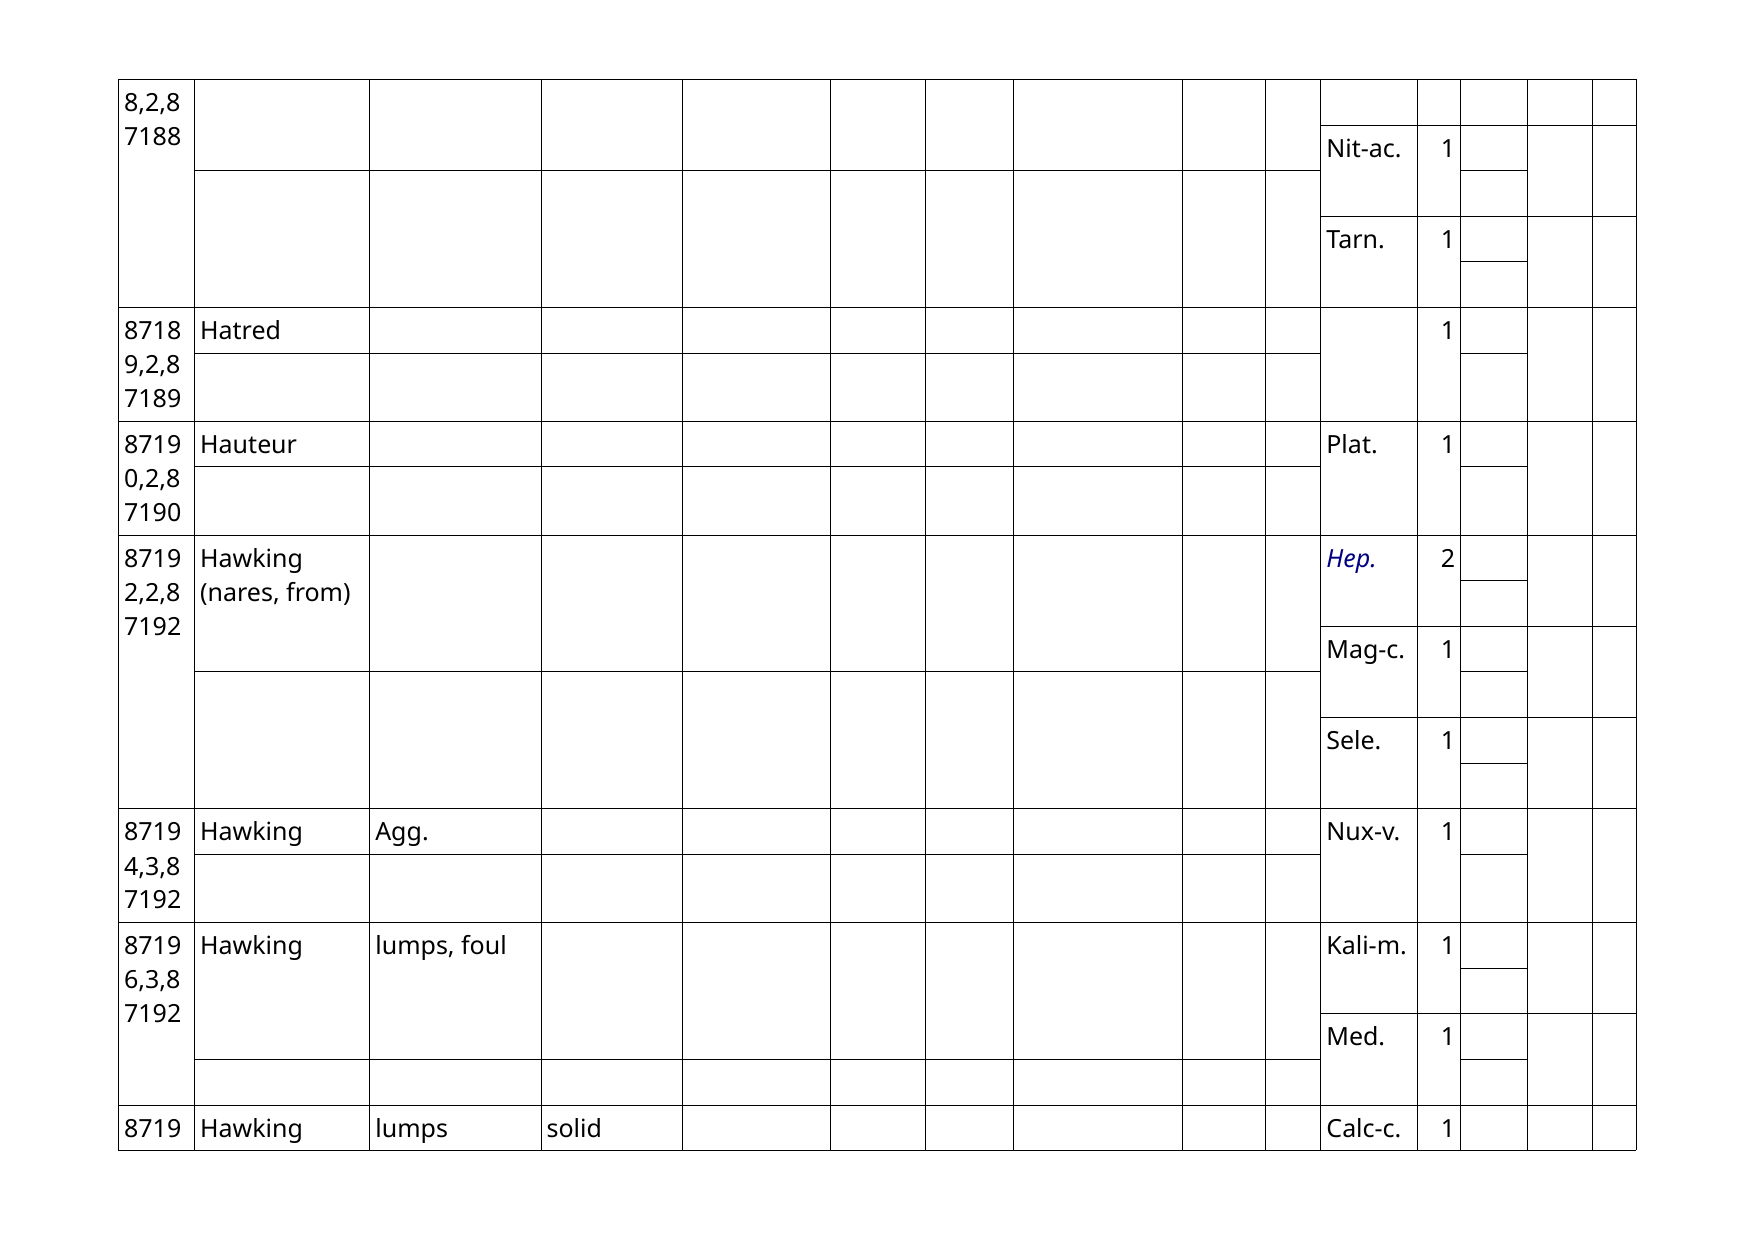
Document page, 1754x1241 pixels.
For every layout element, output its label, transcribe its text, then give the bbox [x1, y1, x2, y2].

table_cell 8,2,87188 [119, 80, 194, 307]
table_cell Hep. [1321, 536, 1417, 626]
table_cell [926, 536, 1013, 671]
table_cell [1014, 422, 1182, 466]
table_cell [926, 354, 1013, 421]
table_cell 87190,2,87190 [119, 422, 194, 534]
table_cell Tarn. [1321, 217, 1417, 307]
table_cell 2 [1418, 536, 1460, 626]
table_cell 1 [1418, 126, 1460, 216]
table_cell 1 [1418, 923, 1460, 1013]
table_cell [926, 809, 1013, 854]
table_cell [1528, 923, 1592, 1013]
table_cell 87192,2,87192 [119, 536, 194, 808]
table_cell [1014, 467, 1182, 534]
table_cell [1593, 126, 1636, 216]
table_cell [926, 672, 1013, 808]
table_cell [1014, 809, 1182, 854]
table_cell [370, 672, 541, 808]
table_cell [1461, 126, 1527, 170]
table_cell [831, 308, 925, 353]
table_cell Hawking [195, 923, 369, 1059]
table_cell [1461, 262, 1527, 307]
table_cell [1266, 809, 1320, 854]
table_cell [1014, 536, 1182, 671]
table_cell Agg. [370, 809, 541, 854]
table_cell [831, 467, 925, 534]
table_cell [542, 536, 682, 671]
table_cell [683, 171, 830, 307]
table_cell [370, 855, 541, 922]
table_cell [831, 855, 925, 922]
table_cell [926, 422, 1013, 466]
table_cell [1593, 627, 1636, 717]
table_cell [1183, 171, 1265, 307]
table_cell [1461, 308, 1527, 353]
table_cell [1593, 1014, 1636, 1104]
table_cell [542, 923, 682, 1059]
table_cell [1461, 1106, 1527, 1150]
table_cell 87189,2,87189 [119, 308, 194, 421]
table_cell [926, 923, 1013, 1059]
table_cell [926, 308, 1013, 353]
table_cell [1266, 422, 1320, 466]
table_cell [831, 923, 925, 1059]
table_cell [1461, 80, 1527, 124]
table_cell 1 [1418, 718, 1460, 808]
table_cell [1528, 536, 1592, 626]
table_cell 1 [1418, 422, 1460, 534]
table_cell [195, 80, 369, 170]
table_cell Nux-v. [1321, 809, 1417, 922]
table_cell [1528, 308, 1592, 421]
table_cell [1593, 718, 1636, 808]
table_cell Kali-m. [1321, 923, 1417, 1013]
table_cell [1528, 1014, 1592, 1104]
table_cell [1014, 354, 1182, 421]
table_cell [1266, 672, 1320, 808]
table_cell [1593, 308, 1636, 421]
table_cell Mag-c. [1321, 627, 1417, 717]
table_cell [683, 855, 830, 922]
table_cell [1183, 1106, 1265, 1150]
table_cell 1 [1418, 1106, 1460, 1150]
table_cell [1461, 581, 1527, 626]
table_cell [195, 855, 369, 922]
table_cell [1266, 1106, 1320, 1150]
table_cell [683, 422, 830, 466]
table_cell [1183, 855, 1265, 922]
table_cell Hawking (nares, from) [195, 536, 369, 671]
table_cell [1593, 422, 1636, 534]
table_cell [1321, 308, 1417, 421]
table_cell [542, 422, 682, 466]
table_cell [1461, 672, 1527, 717]
table_cell [683, 80, 830, 170]
table_cell [831, 171, 925, 307]
table_cell [1266, 1060, 1320, 1104]
table_cell [1461, 764, 1527, 808]
table_cell [1266, 171, 1320, 307]
table_cell [542, 171, 682, 307]
table_cell [1528, 1106, 1592, 1150]
table_cell [370, 308, 541, 353]
table_cell [1183, 1060, 1265, 1104]
table_cell [370, 422, 541, 466]
table_cell [831, 422, 925, 466]
table_cell [542, 308, 682, 353]
table_cell Plat. [1321, 422, 1417, 534]
table_cell [1266, 467, 1320, 534]
table_cell [1461, 171, 1527, 216]
table_cell [1183, 672, 1265, 808]
table_cell [1014, 855, 1182, 922]
table_cell [831, 536, 925, 671]
table_cell lumps, foul [370, 923, 541, 1059]
table_cell [370, 1060, 541, 1104]
table_cell [831, 672, 925, 808]
table_cell [1014, 1106, 1182, 1150]
table_cell [542, 80, 682, 170]
table_cell [1461, 627, 1527, 671]
table_cell [195, 672, 369, 808]
table_cell [1321, 80, 1417, 124]
table_cell [683, 308, 830, 353]
table_cell [1183, 308, 1265, 353]
table_cell Sele. [1321, 718, 1417, 808]
table_cell Hawking [195, 1106, 369, 1150]
table_cell [542, 354, 682, 421]
table_cell [1014, 1060, 1182, 1104]
table_cell [1183, 923, 1265, 1059]
table_cell [831, 1060, 925, 1104]
table_cell [683, 536, 830, 671]
table_cell solid [542, 1106, 682, 1150]
table_cell [1014, 80, 1182, 170]
table_cell 1 [1418, 627, 1460, 717]
table_cell [831, 1106, 925, 1150]
table_cell [1461, 217, 1527, 261]
table_cell [1461, 536, 1527, 580]
table_cell [1266, 923, 1320, 1059]
table_cell [1593, 536, 1636, 626]
table_cell [1461, 422, 1527, 466]
table_cell [542, 467, 682, 534]
table_cell [1593, 1106, 1636, 1150]
table_cell [683, 809, 830, 854]
table_cell [1266, 308, 1320, 353]
table_cell [1461, 1060, 1527, 1104]
table_cell [831, 80, 925, 170]
table_cell [926, 467, 1013, 534]
table_cell [195, 171, 369, 307]
table_cell [831, 354, 925, 421]
table_cell Hawking [195, 809, 369, 854]
table_cell [370, 80, 541, 170]
table_cell [1461, 354, 1527, 421]
table_cell [1528, 718, 1592, 808]
table_cell [1528, 217, 1592, 307]
table_cell [683, 1106, 830, 1150]
table_cell Med. [1321, 1014, 1417, 1104]
table_cell [1183, 809, 1265, 854]
table_cell Calc-c. [1321, 1106, 1417, 1150]
table_cell [542, 672, 682, 808]
table_cell [683, 923, 830, 1059]
table_cell [1461, 855, 1527, 922]
table_cell [926, 80, 1013, 170]
table_cell [542, 809, 682, 854]
table_cell [1183, 80, 1265, 170]
table_cell [1183, 354, 1265, 421]
table_cell [831, 809, 925, 854]
table_cell [1528, 80, 1592, 124]
table_cell [1593, 80, 1636, 124]
table_cell [1266, 536, 1320, 671]
table_cell [370, 467, 541, 534]
table_cell [683, 672, 830, 808]
table_cell [1461, 467, 1527, 534]
table_cell [1014, 308, 1182, 353]
table_cell [1183, 536, 1265, 671]
table_cell [926, 171, 1013, 307]
table_cell [683, 1060, 830, 1104]
table_cell 1 [1418, 217, 1460, 307]
table_cell [1183, 422, 1265, 466]
table_cell [1461, 718, 1527, 763]
table_cell [370, 536, 541, 671]
table_cell [1461, 969, 1527, 1013]
table_cell [1014, 672, 1182, 808]
table_cell 87196,3,87192 [119, 923, 194, 1104]
table_cell [1528, 809, 1592, 922]
table_cell [1183, 467, 1265, 534]
table_cell [1266, 80, 1320, 170]
table_cell [1266, 354, 1320, 421]
table_cell [542, 855, 682, 922]
table_cell [1528, 422, 1592, 534]
table_cell [1528, 126, 1592, 216]
table_cell [1461, 1014, 1527, 1059]
table_cell [195, 354, 369, 421]
table_cell Hatred [195, 308, 369, 353]
table_cell 8719 [119, 1106, 194, 1150]
table_cell [370, 354, 541, 421]
table_cell 1 [1418, 308, 1460, 421]
table_cell [1528, 627, 1592, 717]
table_cell [1266, 855, 1320, 922]
table_cell [1418, 80, 1460, 124]
table_cell [1593, 809, 1636, 922]
table_cell [195, 1060, 369, 1104]
table_cell [926, 1106, 1013, 1150]
table_cell [1593, 923, 1636, 1013]
table_cell [542, 1060, 682, 1104]
table_cell [1014, 171, 1182, 307]
table_cell 1 [1418, 809, 1460, 922]
table_cell [370, 171, 541, 307]
table_cell [1461, 809, 1527, 854]
table_cell [683, 467, 830, 534]
table_cell 87194,3,87192 [119, 809, 194, 922]
table_cell lumps [370, 1106, 541, 1150]
table_cell Nit-ac. [1321, 126, 1417, 216]
table_cell 1 [1418, 1014, 1460, 1104]
table_cell [926, 1060, 1013, 1104]
table_cell [1593, 217, 1636, 307]
table_cell [926, 855, 1013, 922]
table_cell Hauteur [195, 422, 369, 466]
table_cell [1014, 923, 1182, 1059]
table_cell [1461, 923, 1527, 968]
table_cell [683, 354, 830, 421]
table_cell [195, 467, 369, 534]
